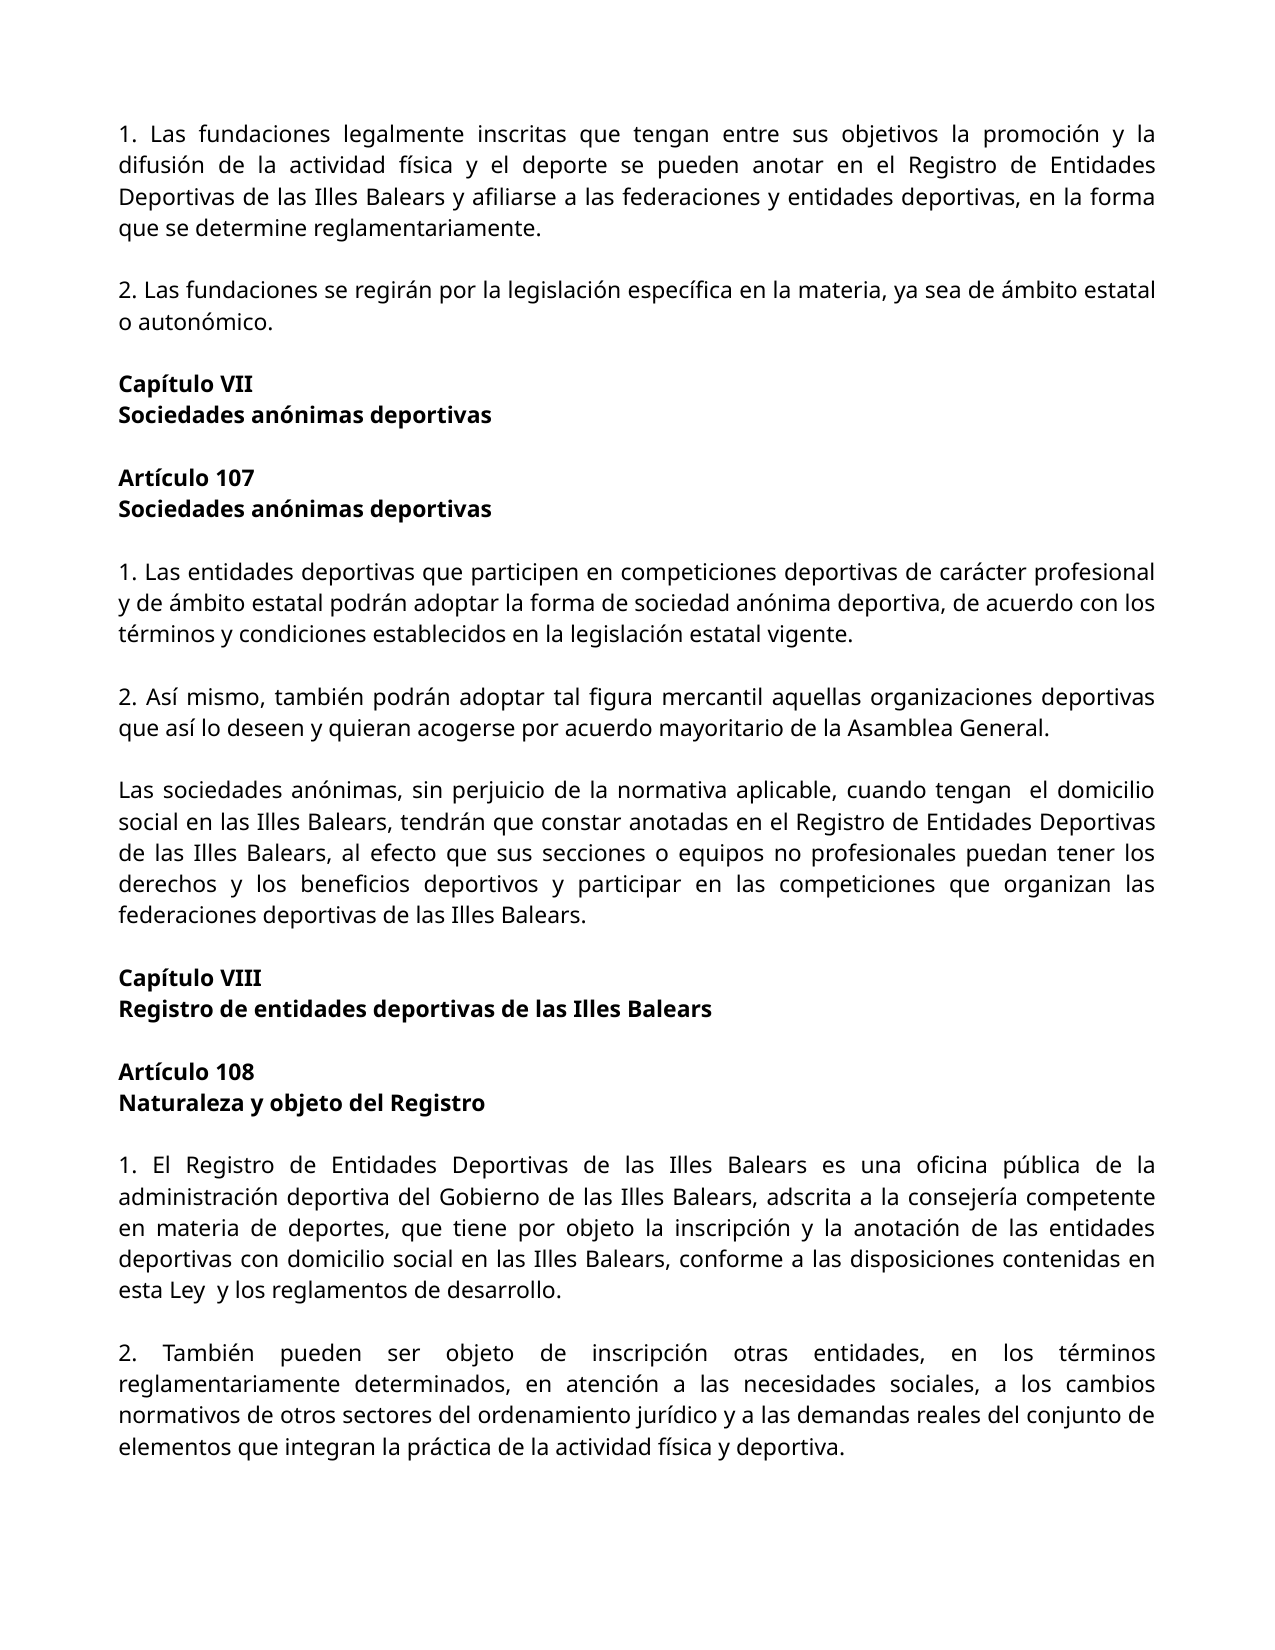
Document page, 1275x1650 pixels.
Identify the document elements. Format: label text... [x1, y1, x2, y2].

text Naturaleza y objeto del Registro [118, 1087, 1157, 1118]
text Capítulo VIII [118, 962, 1157, 993]
text 1. Las entidades deportivas que participen en competiciones deportivas de carácter profesional y de ámbito estatal podrán adoptar la forma de sociedad anónima deportiva, de acuerdo con los términos y condiciones establecidos en la legislación estatal vigente. [118, 556, 1157, 649]
text Sociedades anónimas deportivas [118, 493, 1157, 524]
text 2. También pueden ser objeto de inscripción otras entidades, en los términos reglamentariamente determinados, en atención a las necesidades sociales, a los cambios normativos de otros sectores del ordenamiento jurídico y a las demandas reales del conjunto de elementos que integran la práctica de la actividad física y deportiva. [118, 1337, 1157, 1462]
text 1. El Registro de Entidades Deportivas de las Illes Balears es una oficina pública de la administración deportiva del Gobierno de las Illes Balears, adscrita a la consejería competente en materia de deportes, que tiene por objeto la inscripción y la anotación de las entidades deportivas con domicilio social en las Illes Balears, conforme a las disposiciones contenidas en esta Ley y los reglamentos de desarrollo. [118, 1149, 1157, 1306]
text Las sociedades anónimas, sin perjuicio de la normativa aplicable, cuando tengan el domicilio social en las Illes Balears, tendrán que constar anotadas en el Registro de Entidades Deportivas de las Illes Balears, al efecto que sus secciones o equipos no profesionales puedan tener los derechos y los beneficios deportivos y participar en las competiciones que organizan las federaciones deportivas de las Illes Balears. [118, 774, 1157, 931]
text Registro de entidades deportivas de las Illes Balears [118, 993, 1157, 1024]
text Artículo 107 [118, 462, 1157, 493]
text 1. Las fundaciones legalmente inscritas que tengan entre sus objetivos la promoción y la difusión de la actividad física y el deporte se pueden anotar en el Registro de Entidades Deportivas de las Illes Balears y afiliarse a las federaciones y entidades deportivas, en la forma que se determine reglamentariamente. [118, 118, 1157, 243]
text 2. Así mismo, también podrán adoptar tal figura mercantil aquellas organizaciones deportivas que así lo deseen y quieran acogerse por acuerdo mayoritario de la Asamblea General. [118, 681, 1157, 743]
text Artículo 108 [118, 1056, 1157, 1087]
text Capítulo VII [118, 368, 1157, 399]
text Sociedades anónimas deportivas [118, 399, 1157, 431]
text 2. Las fundaciones se regirán por la legislación específica en la materia, ya sea de ámbito estatal o autonómico. [118, 274, 1157, 337]
